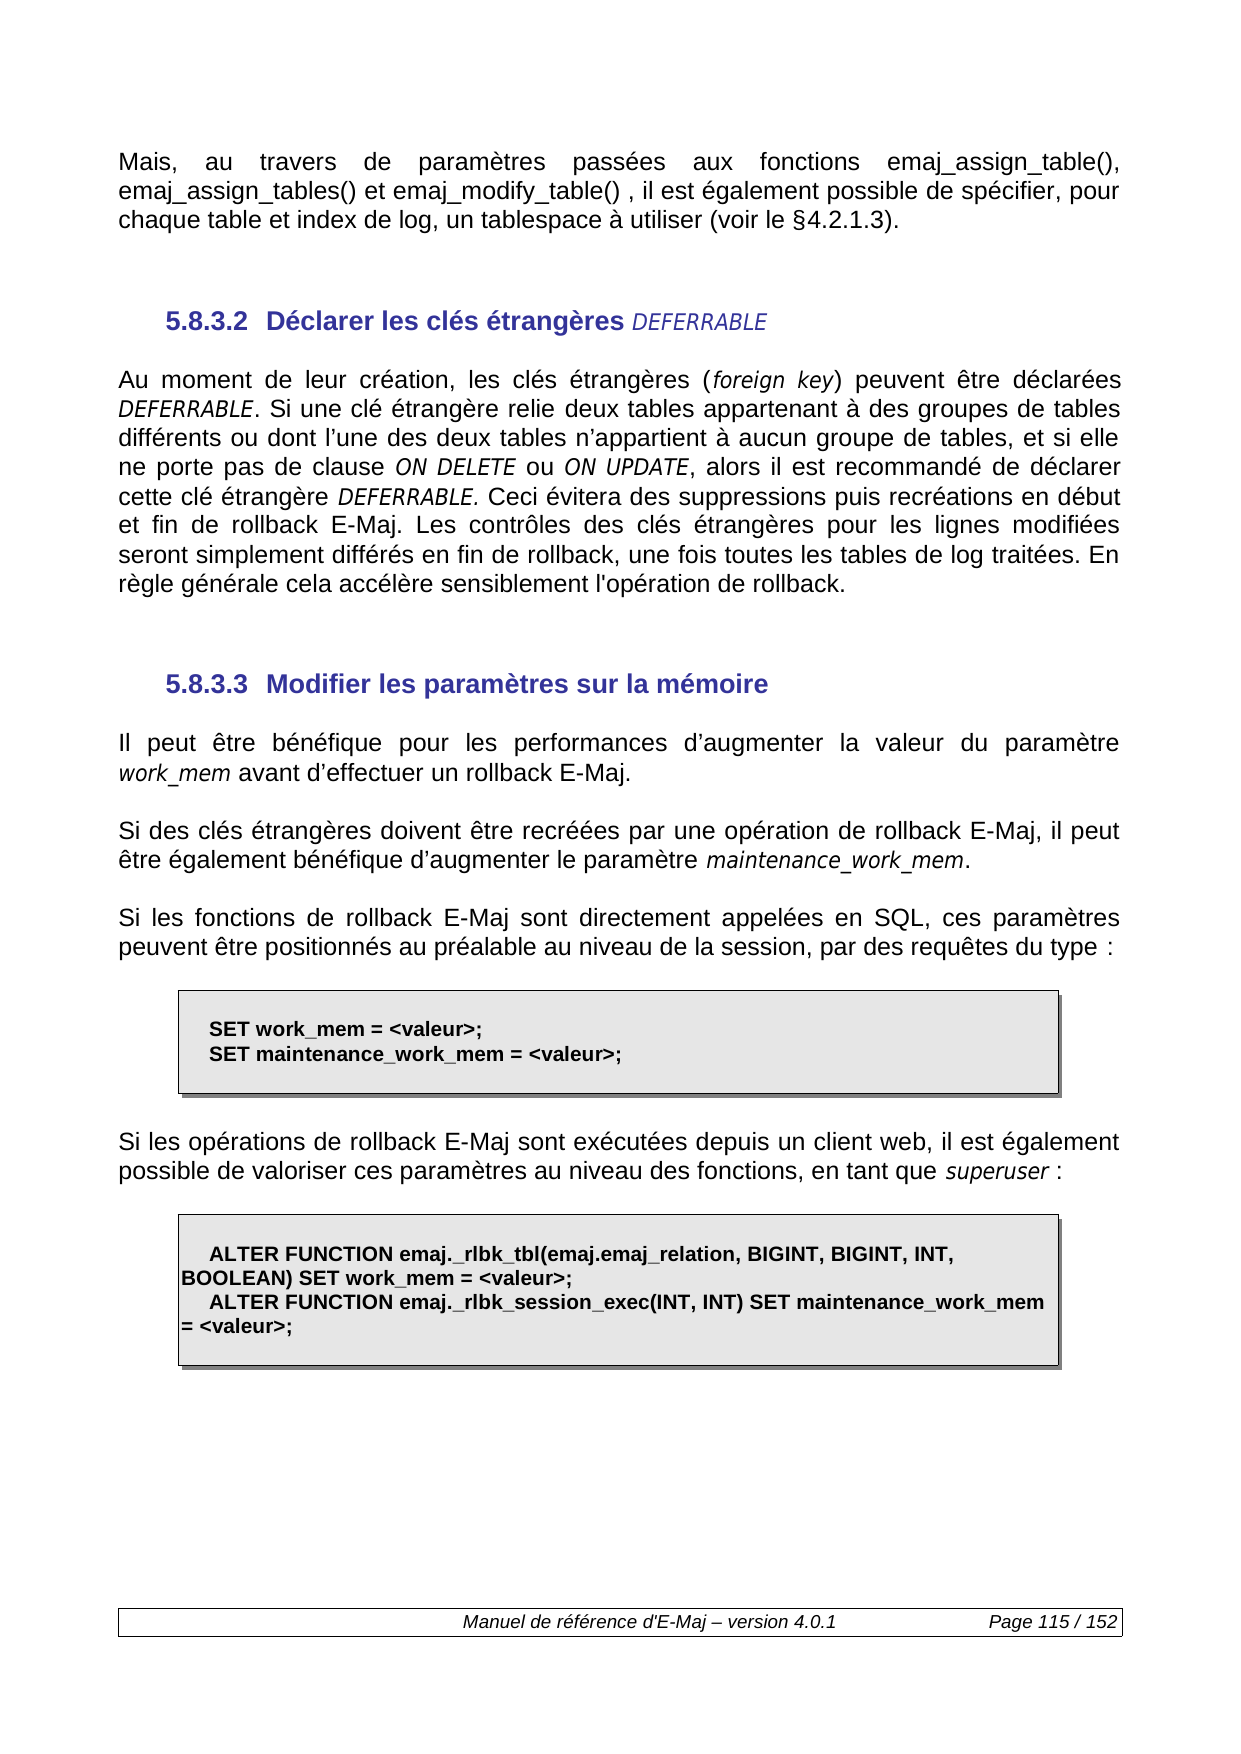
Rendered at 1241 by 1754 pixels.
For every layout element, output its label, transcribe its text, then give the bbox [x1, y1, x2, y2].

text SET work_mem = <valeur>; [179, 1014, 1058, 1038]
text Mais, au travers de paramètres passées aux fonctions emaj_assign_table(), emaj_assign_tables() et emaj_modify_table() , il est également possible de spécifier, pour chaque table et index de log, un tablespace à utiliser (voir le §4.2.1.3). [118, 147, 1122, 234]
text Si des clés étrangères doivent être recréées par une opération de rollback E-Maj, il peut être également bénéfique d’augmenter le paramètre maintenance_work_mem. [118, 816, 1122, 874]
text ALTER FUNCTION emaj._rlbk_session_exec(INT, INT) SET maintenance_work_mem = <valeur>; [179, 1287, 1058, 1335]
text Si les fonctions de rollback E-Maj sont directement appelées en SQL, ces paramètres peuvent être positionnés au préalable au niveau de la session, par des requêtes du type : [118, 903, 1122, 961]
subtitle Modifier les paramètres sur la mémoire [165, 668, 1122, 699]
subtitle Déclarer les clés étrangères DEFERRABLE [165, 305, 1122, 336]
text ALTER FUNCTION emaj._rlbk_tbl(emaj.emaj_relation, BIGINT, BIGINT, INT, BOOLEAN) SET work_mem = <valeur>; [179, 1238, 1058, 1287]
text Si les opérations de rollback E-Maj sont exécutées depuis un client web, il est également possible de valoriser ces paramètres au niveau des fonctions, en tant que superuser : [118, 1127, 1122, 1185]
text SET maintenance_work_mem = <valeur>; [179, 1038, 1058, 1062]
text Il peut être bénéfique pour les performances d’augmenter la valeur du paramètre work_mem avant d’effectuer un rollback E-Maj. [118, 728, 1122, 786]
text Au moment de leur création, les clés étrangères (foreign key) peuvent être déclarées DEFERRABLE. Si une clé étrangère relie deux tables appartenant à des groupes de tables différents ou dont l’une des deux tables n’appartient à aucun groupe de tables, et si elle ne porte pas de clause ON DELETE ou ON UPDATE, alors il est recommandé de déclarer cette clé étrangère DEFERRABLE. Ceci évitera des suppressions puis recréations en début et fin de rollback E-Maj. Les contrôles des clés étrangères pour les lignes modifiées seront simplement différés en fin de rollback, une fois toutes les tables de log traitées. En règle générale cela accélère sensiblement l'opération de rollback. [118, 365, 1122, 598]
